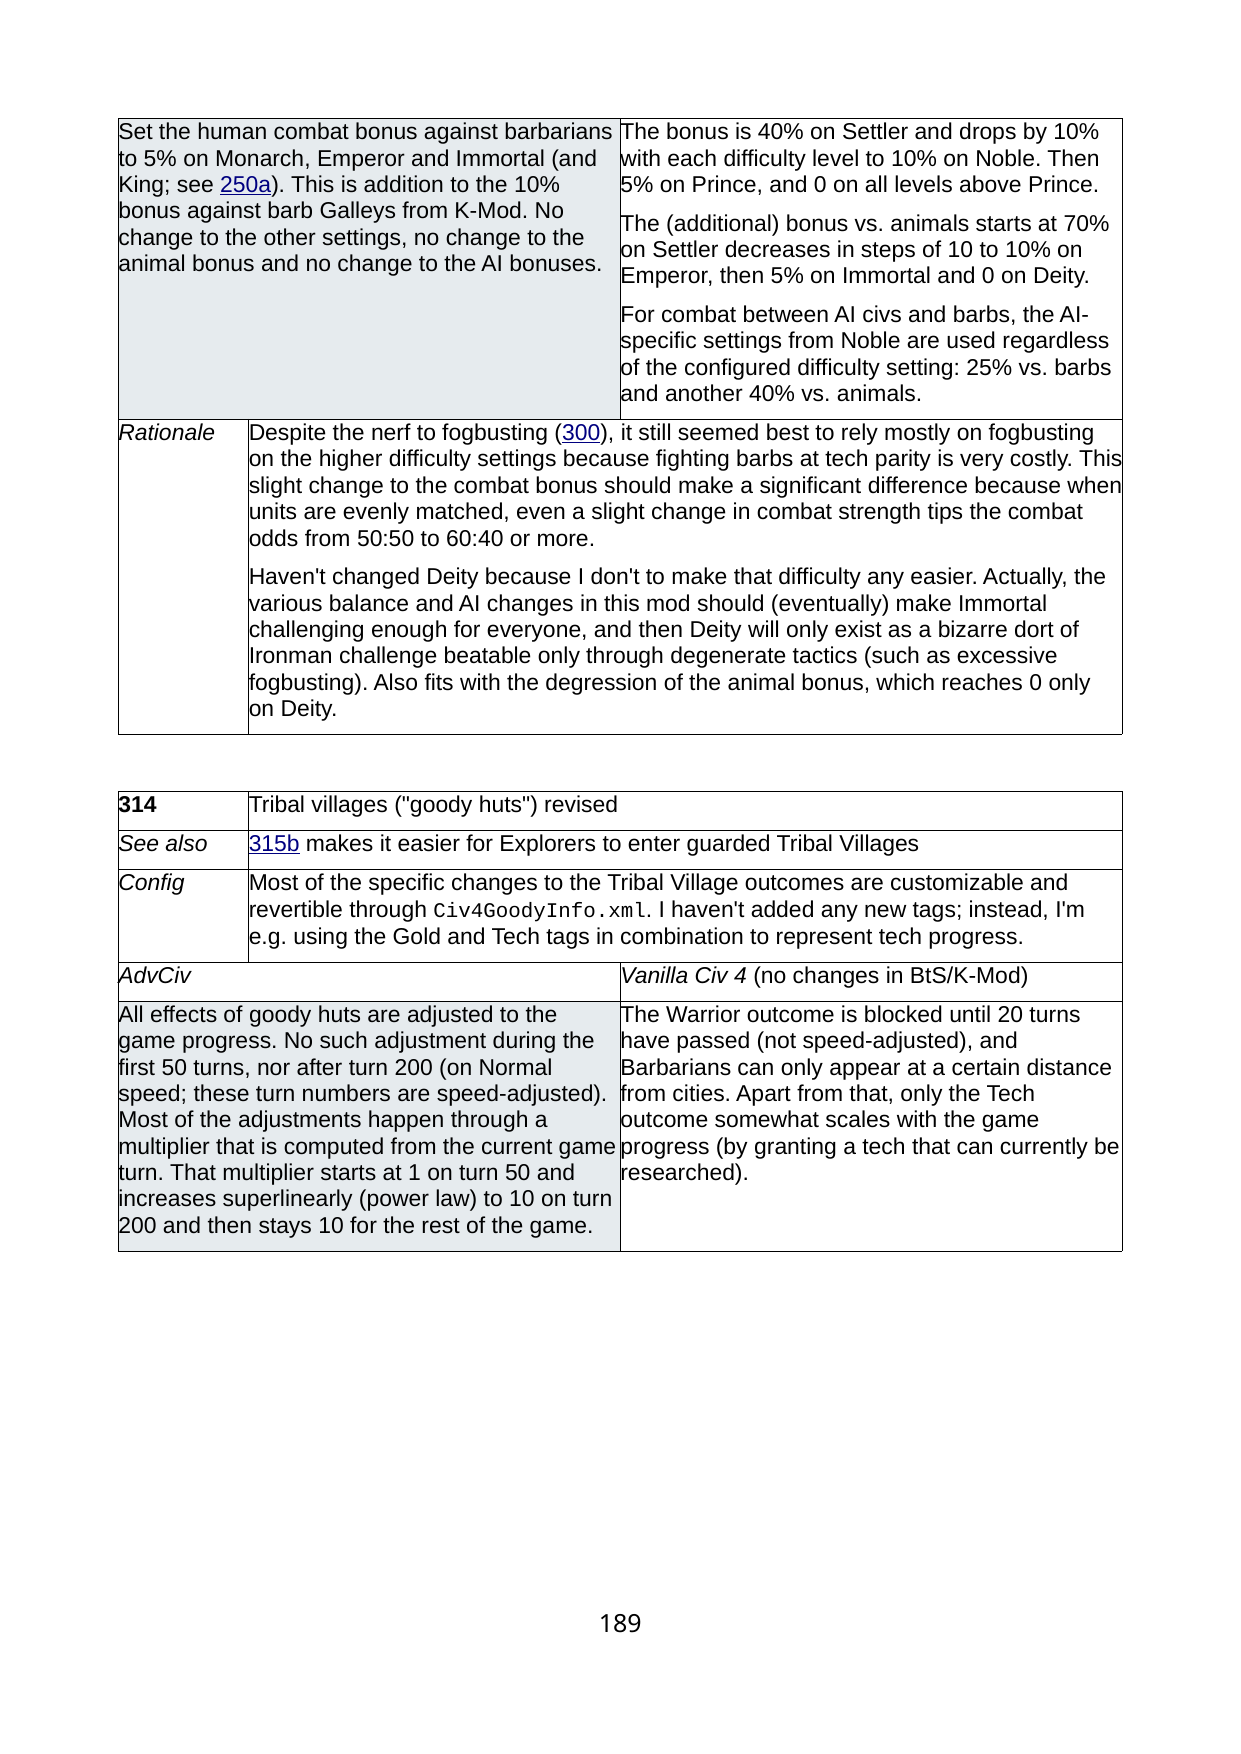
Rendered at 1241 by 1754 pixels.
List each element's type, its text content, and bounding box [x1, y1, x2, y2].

table_cell The bonus is 40% on Settler and drops by 10% with each difficulty level to 10% on Noble. Then 5% on Prince, and 0 on all levels above Prince. The (additional) bonus vs. animals starts at 70% on Settler decreases in steps of 10 to 10% on Emperor, then 5% on Immortal and 0 on Deity. For combat between AI civs and barbs, the AI-specific settings from Noble are used regardless of the configured difficulty setting: 25% vs. barbs and another 40% vs. animals. [621, 119, 1122, 419]
table_cell Despite the nerf to fogbusting (300), it still seemed best to rely mostly on fogbusting on the higher difficulty settings because fighting barbs at tech parity is very costly. This slight change to the combat bonus should make a significant difference because when units are evenly matched, even a slight change in combat strength tips the combat odds from 50:50 to 60:40 or more. Haven't changed Deity because I don't to make that difficulty any easier. Actually, the various balance and AI changes in this mod should (eventually) make Immortal challenging enough for everyone, and then Deity will only exist as a bizarre dort of Ironman challenge beatable only through degenerate tactics (such as excessive fogbusting). Also fits with the degression of the animal bonus, which reaches 0 only on Deity. [249, 420, 1122, 734]
table_cell 315b makes it easier for Explorers to enter guarded Tribal Villages [249, 831, 1122, 869]
table_cell Set the human combat bonus against barbarians to 5% on Monarch, Emperor and Immortal (and King; see 250a). This is addition to the 10% bonus against barb Galleys from K-Mod. No change to the other settings, no change to the animal bonus and no change to the AI bonuses. [119, 119, 620, 419]
table_cell Rationale [119, 420, 248, 734]
table_cell Most of the specific changes to the Tribal Village outcomes are customizable and revertible through Civ4GoodyInfo.xml. I haven't added any new tags; instead, I'm e.g. using the Gold and Tech tags in combination to represent tech progress. [249, 870, 1122, 962]
table_header Tribal villages ("goody huts") revised [249, 792, 1122, 830]
table_cell The Warrior outcome is blocked until 20 turns have passed (not speed-adjusted), and Barbarians can only appear at a certain distance from cities. Apart from that, only the Tech outcome somewhat scales with the game progress (by granting a tech that can currently be researched). [621, 1002, 1122, 1251]
table_cell Vanilla Civ 4 (no changes in BtS/K-Mod) [621, 963, 1122, 1001]
table_cell See also [119, 831, 248, 869]
table_cell Config [119, 870, 248, 962]
table_cell All effects of goody huts are adjusted to the game progress. No such adjustment during the first 50 turns, nor after turn 200 (on Normal speed; these turn numbers are speed-adjusted). Most of the adjustments happen through a multiplier that is computed from the current game turn. That multiplier starts at 1 on turn 50 and increases superlinearly (power law) to 10 on turn 200 and then stays 10 for the rest of the game. [119, 1002, 620, 1251]
table_cell AdvCiv [119, 963, 620, 1001]
table_header 314 [119, 792, 248, 830]
